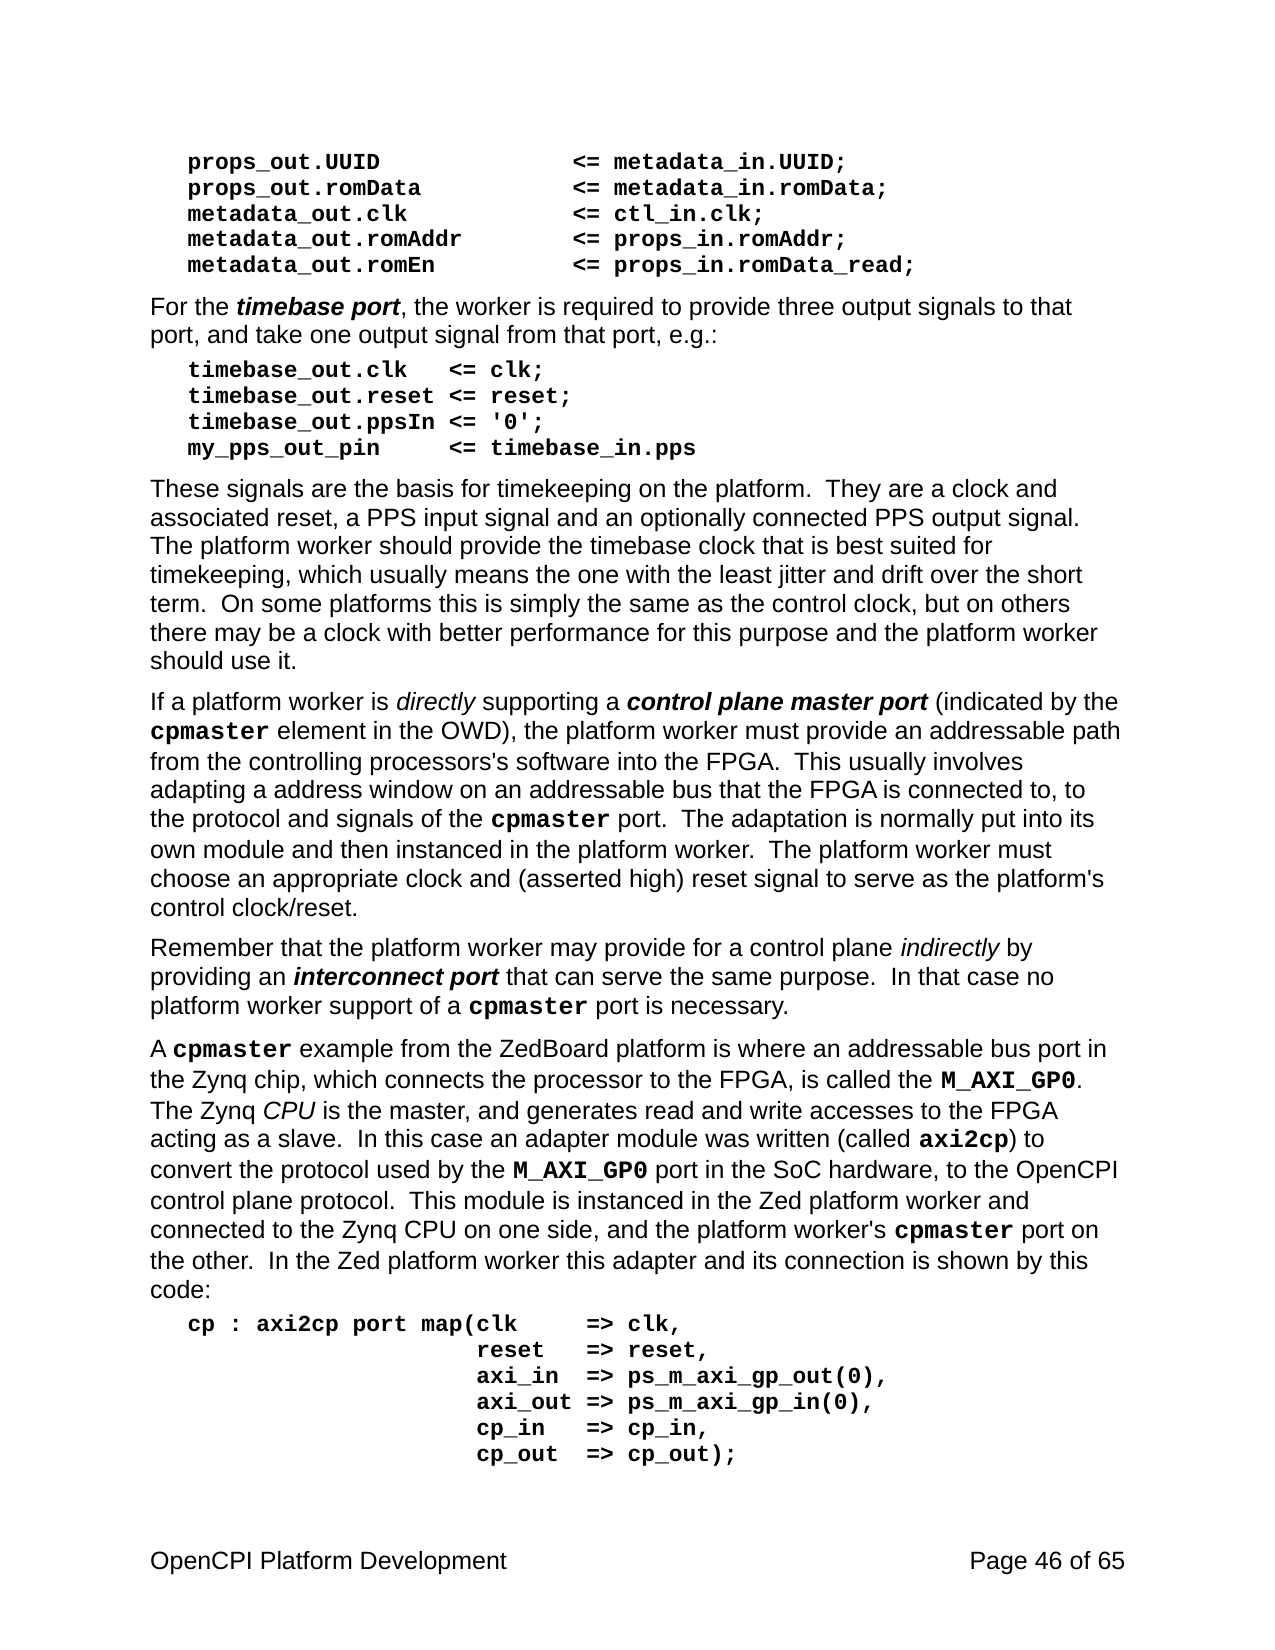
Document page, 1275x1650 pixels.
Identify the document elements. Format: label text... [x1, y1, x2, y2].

text For the timebase port, the worker is required to provide three output signals to that port, and take one output signal from that port, e.g.: [150, 292, 1125, 349]
text props_out.UUID <= metadata_in.UUID; props_out.romData <= metadata_in.romData; metadata_out.clk <= ctl_in.clk; metadata_out.romAddr <= props_in.romAddr; metadata_out.romEn <= props_in.romData_read; [187, 150, 1125, 280]
text These signals are the basis for timekeeping on the platform. They are a clock and associated reset, a PPS input signal and an optionally connected PPS output signal. The platform worker should provide the timebase clock that is best suited for timekeeping, which usually means the one with the least jitter and drift over the short term. On some platforms this is simply the same as the control clock, but on others there may be a clock with better performance for this purpose and the platform worker should use it. [150, 474, 1125, 675]
text Remember that the platform worker may provide for a control plane indirectly by providing an interconnect port that can serve the same purpose. In that case no platform worker support of a cpmaster port is necessary. [150, 933, 1125, 1022]
text If a platform worker is directly supporting a control plane master port (indicated by the cpmaster element in the OWD), the platform worker must provide an addressable path from the controlling processors's software into the FPGA. This usually involves adapting a address window on an addressable bus that the FPGA is connected to, to the protocol and signals of the cpmaster port. The adaptation is normally put into its own module and then instanced in the platform worker. The platform worker must choose an appropriate clock and (asserted high) reset signal to serve as the platform's control clock/reset. [150, 687, 1125, 921]
text timebase_out.clk <= clk; timebase_out.reset <= reset; timebase_out.ppsIn <= '0'; my_pps_out_pin <= timebase_in.pps [187, 358, 1125, 462]
text cp : axi2cp port map(clk => clk, reset => reset, axi_in => ps_m_axi_gp_out(0), axi_out => ps_m_axi_gp_in(0), cp_in => cp_in, cp_out => cp_out); [187, 1312, 1125, 1468]
text A cpmaster example from the ZedBoard platform is where an addressable bus port in the Zynq chip, which connects the processor to the FPGA, is called the M_AXI_GP0. The Zynq CPU is the master, and generates read and write accesses to the FPGA acting as a slave. In this case an adapter module was written (called axi2cp) to convert the protocol used by the M_AXI_GP0 port in the SoC hardware, to the OpenCPI control plane protocol. This module is instanced in the Zed platform worker and connected to the Zynq CPU on one side, and the platform worker's cpmaster port on the other. In the Zed platform worker this adapter and its connection is shown by this code: [150, 1034, 1125, 1303]
